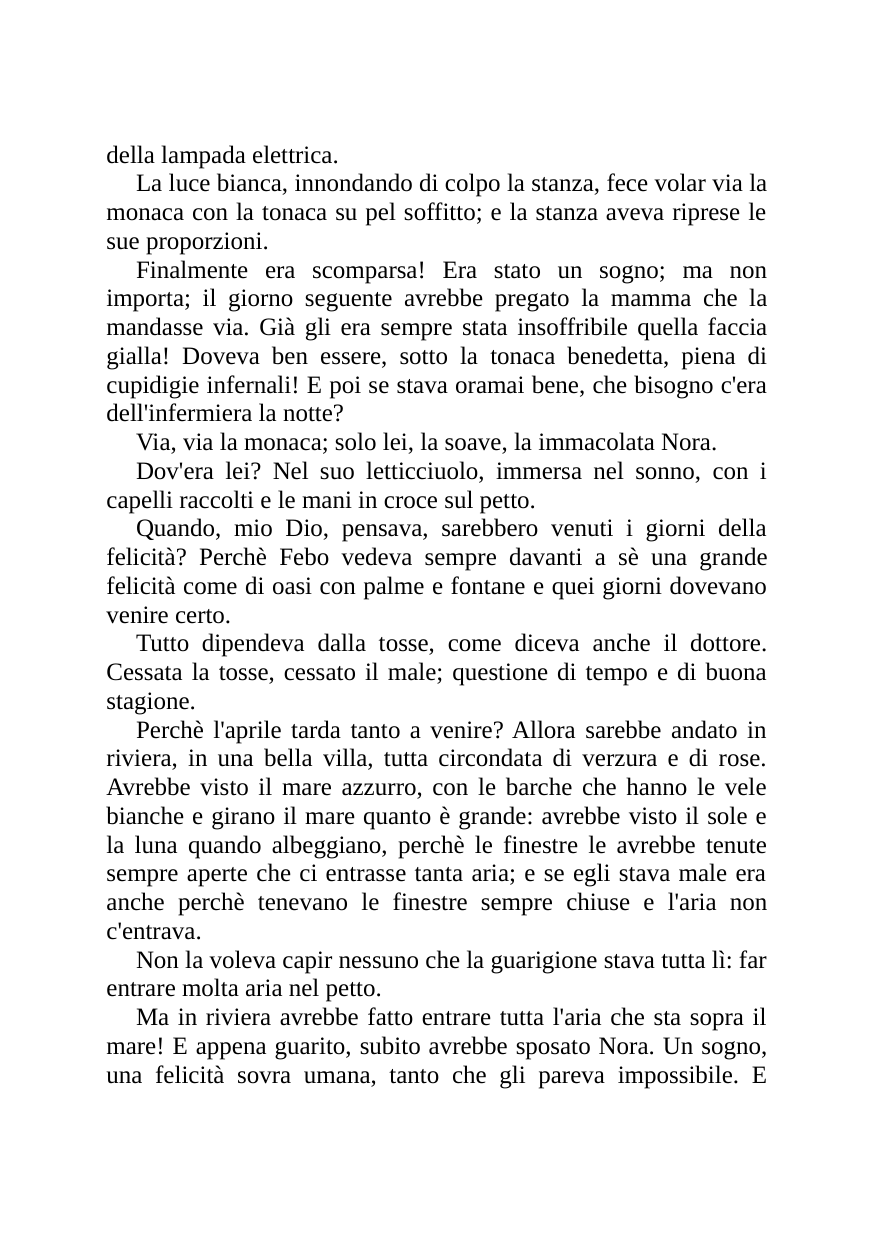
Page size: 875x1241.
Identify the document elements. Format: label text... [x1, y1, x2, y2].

text Non la voleva capir nessuno che la guarigione stava tutta lì: far entrare molta aria nel petto. [106, 945, 768, 1002]
text Perchè l'aprile tarda tanto a venire? Allora sarebbe andato in riviera, in una bella villa, tutta circondata di verzura e di rose. Avrebbe visto il mare azzurro, con le barche che hanno le vele bianche e girano il mare quanto è grande: avrebbe visto il sole e la luna quando albeggiano, perchè le finestre le avrebbe tenute sempre aperte che ci entrasse tanta aria; e se egli stava male era anche perchè tenevano le finestre sempre chiuse e l'aria non c'entrava. [106, 715, 768, 945]
text Finalmente era scomparsa! Era stato un sogno; ma non importa; il giorno seguente avrebbe pregato la mamma che la mandasse via. Già gli era sempre stata insoffribile quella faccia gialla! Doveva ben essere, sotto la tonaca benedetta, piena di cupidigie infernali! E poi se stava oramai bene, che bisogno c'era dell'infermiera la notte? [106, 255, 768, 427]
text Via, via la monaca; solo lei, la soave, la immacolata Nora. [106, 427, 768, 456]
text Dov'era lei? Nel suo letticciuolo, immersa nel sonno, con i capelli raccolti e le mani in croce sul petto. [106, 456, 768, 513]
text Ma in riviera avrebbe fatto entrare tutta l'aria che sta sopra il mare! E appena guarito, subito avrebbe sposato Nora. Un sogno, una felicità sovra umana, tanto che gli pareva impossibile. E [106, 1002, 768, 1088]
text Quando, mio Dio, pensava, sarebbero venuti i giorni della felicità? Perchè Febo vedeva sempre davanti a sè una grande felicità come di oasi con palme e fontane e quei giorni dovevano venire certo. [106, 513, 768, 628]
text La luce bianca, innondando di colpo la stanza, fece volar via la monaca con la tonaca su pel soffitto; e la stanza aveva riprese le sue proporzioni. [106, 168, 768, 255]
text della lampada elettrica. [106, 140, 768, 168]
text Tutto dipendeva dalla tosse, come diceva anche il dottore. Cessata la tosse, cessato il male; questione di tempo e di buona stagione. [106, 628, 768, 715]
